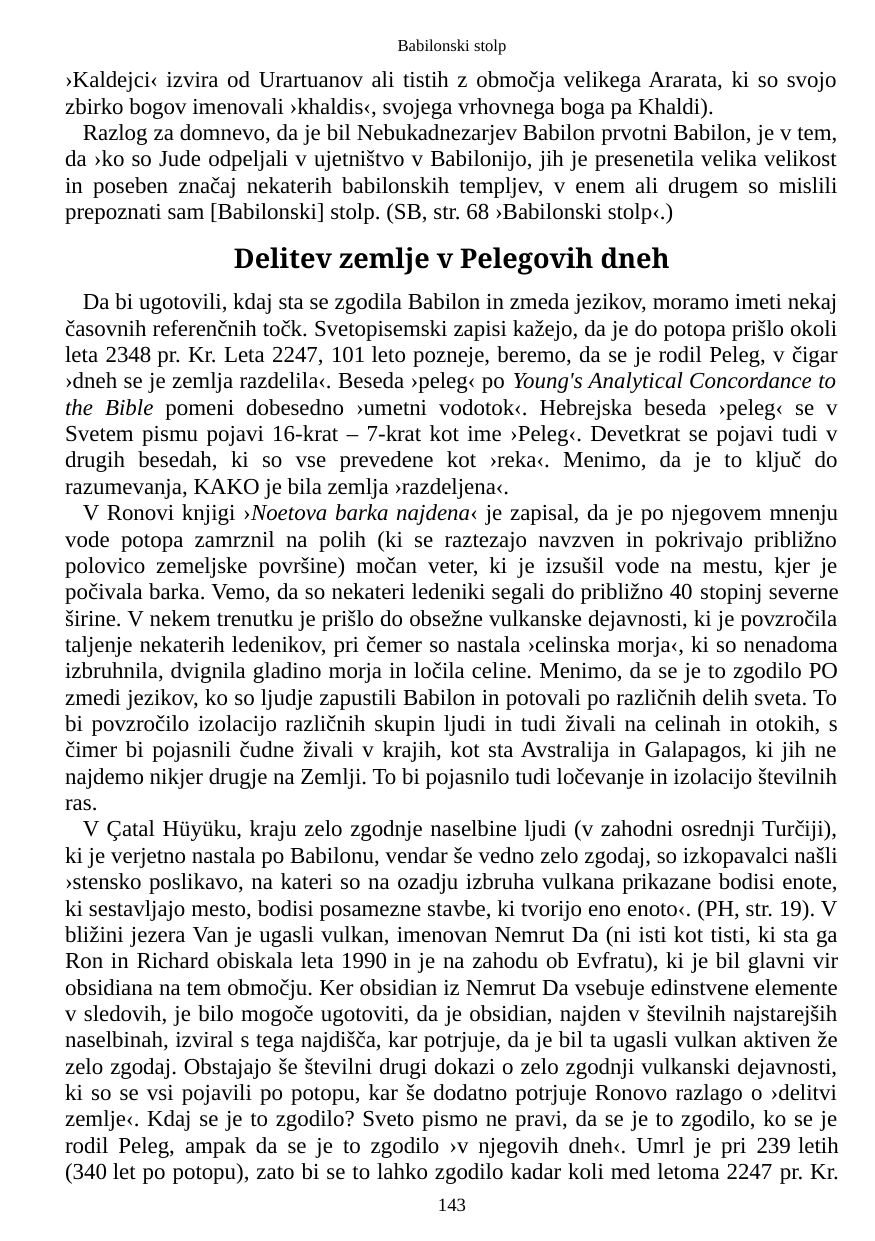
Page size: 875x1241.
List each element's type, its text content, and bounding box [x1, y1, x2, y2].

subtitle Delitev zemlje v Pelegovih dneh [65, 239, 839, 276]
text Da bi ugotovili, kdaj sta se zgodila Babilon in zmeda jezikov, moramo imeti nekaj časovnih referenčnih točk. Svetopisemski zapisi kažejo, da je do potopa prišlo okoli leta 2348 pr. Kr. Leta 2247, 101 leto pozneje, beremo, da se je rodil Peleg, v čigar ›dneh se je zemlja razdelila‹. Beseda ›peleg‹ po Young's Analytical Concordance to the Bible pomeni dobesedno ›umetni vodotok‹. Hebrejska beseda ›peleg‹ se v Svetem pismu pojavi 16-krat – 7-krat kot ime ›Peleg‹. Devetkrat se pojavi tudi v drugih besedah, ki so vse prevedene kot ›reka‹. Menimo, da je to ključ do razumevanja, KAKO je bila zemlja ›razdeljena‹. [65, 288, 839, 499]
text Razlog za domnevo, da je bil Nebukadnezarjev Babilon prvotni Babilon, je v tem, da ›ko so Jude odpeljali v ujetništvo v Babilonijo, jih je presenetila velika velikost in poseben značaj nekaterih babilonskih templjev, v enem ali drugem so mislili prepoznati sam [Babilonski] stolp. (SB, str. 68 ›Babilonski stolp‹.) [65, 119, 839, 224]
text ›Kaldejci‹ izvira od Urartuanov ali tistih z območja velikega Ararata, ki so svojo zbirko bogov imenovali ›khaldis‹, svojega vrhovnega boga pa Khaldi). [65, 66, 839, 119]
text V Ronovi knjigi ›Noetova barka najdena‹ je zapisal, da je po njegovem mnenju vode potopa zamrznil na polih (ki se raztezajo navzven in pokrivajo približno polovico zemeljske površine) močan veter, ki je izsušil vode na mestu, kjer je počivala barka. Vemo, da so nekateri ledeniki segali do približno 40 stopinj severne širine. V nekem trenutku je prišlo do obsežne vulkanske dejavnosti, ki je povzročila taljenje nekaterih ledenikov, pri čemer so nastala ›celinska morja‹, ki so nenadoma izbruhnila, dvignila gladino morja in ločila celine. Menimo, da se je to zgodilo PO zmedi jezikov, ko so ljudje zapustili Babilon in potovali po različnih delih sveta. To bi povzročilo izolacijo različnih skupin ljudi in tudi živali na celinah in otokih, s čimer bi pojasnili čudne živali v krajih, kot sta Avstralija in Galapagos, ki jih ne najdemo nikjer drugje na Zemlji. To bi pojasnilo tudi ločevanje in izolacijo številnih ras. [65, 499, 839, 816]
text V Çatal Hüyüku, kraju zelo zgodnje naselbine ljudi (v zahodni osrednji Turčiji), ki je verjetno nastala po Babilonu, vendar še vedno zelo zgodaj, so izkopavalci našli ›stensko poslikavo, na kateri so na ozadju izbruha vulkana prikazane bodisi enote, ki sestavljajo mesto, bodisi posamezne stavbe, ki tvorijo eno enoto‹. (PH, str. 19). V bližini jezera Van je ugasli vulkan, imenovan Nemrut Da (ni isti kot tisti, ki sta ga Ron in Richard obiskala leta 1990 in je na zahodu ob Evfratu), ki je bil glavni vir obsidiana na tem območju. Ker obsidian iz Nemrut Da vsebuje edinstvene elemente v sledovih, je bilo mogoče ugotoviti, da je obsidian, najden v številnih najstarejših naselbinah, izviral s tega najdišča, kar potrjuje, da je bil ta ugasli vulkan aktiven že zelo zgodaj. Obstajajo še številni drugi dokazi o zelo zgodnji vulkanski dejavnosti, ki so se vsi pojavili po potopu, kar še dodatno potrjuje Ronovo razlago o ›delitvi zemlje‹. Kdaj se je to zgodilo? Sveto pismo ne pravi, da se je to zgodilo, ko se je rodil Peleg, ampak da se je to zgodilo ›v njegovih dneh‹. Umrl je pri 239 letih (340 let po potopu), zato bi se to lahko zgodilo kadar koli med letoma 2247 pr. Kr. [65, 816, 839, 1184]
